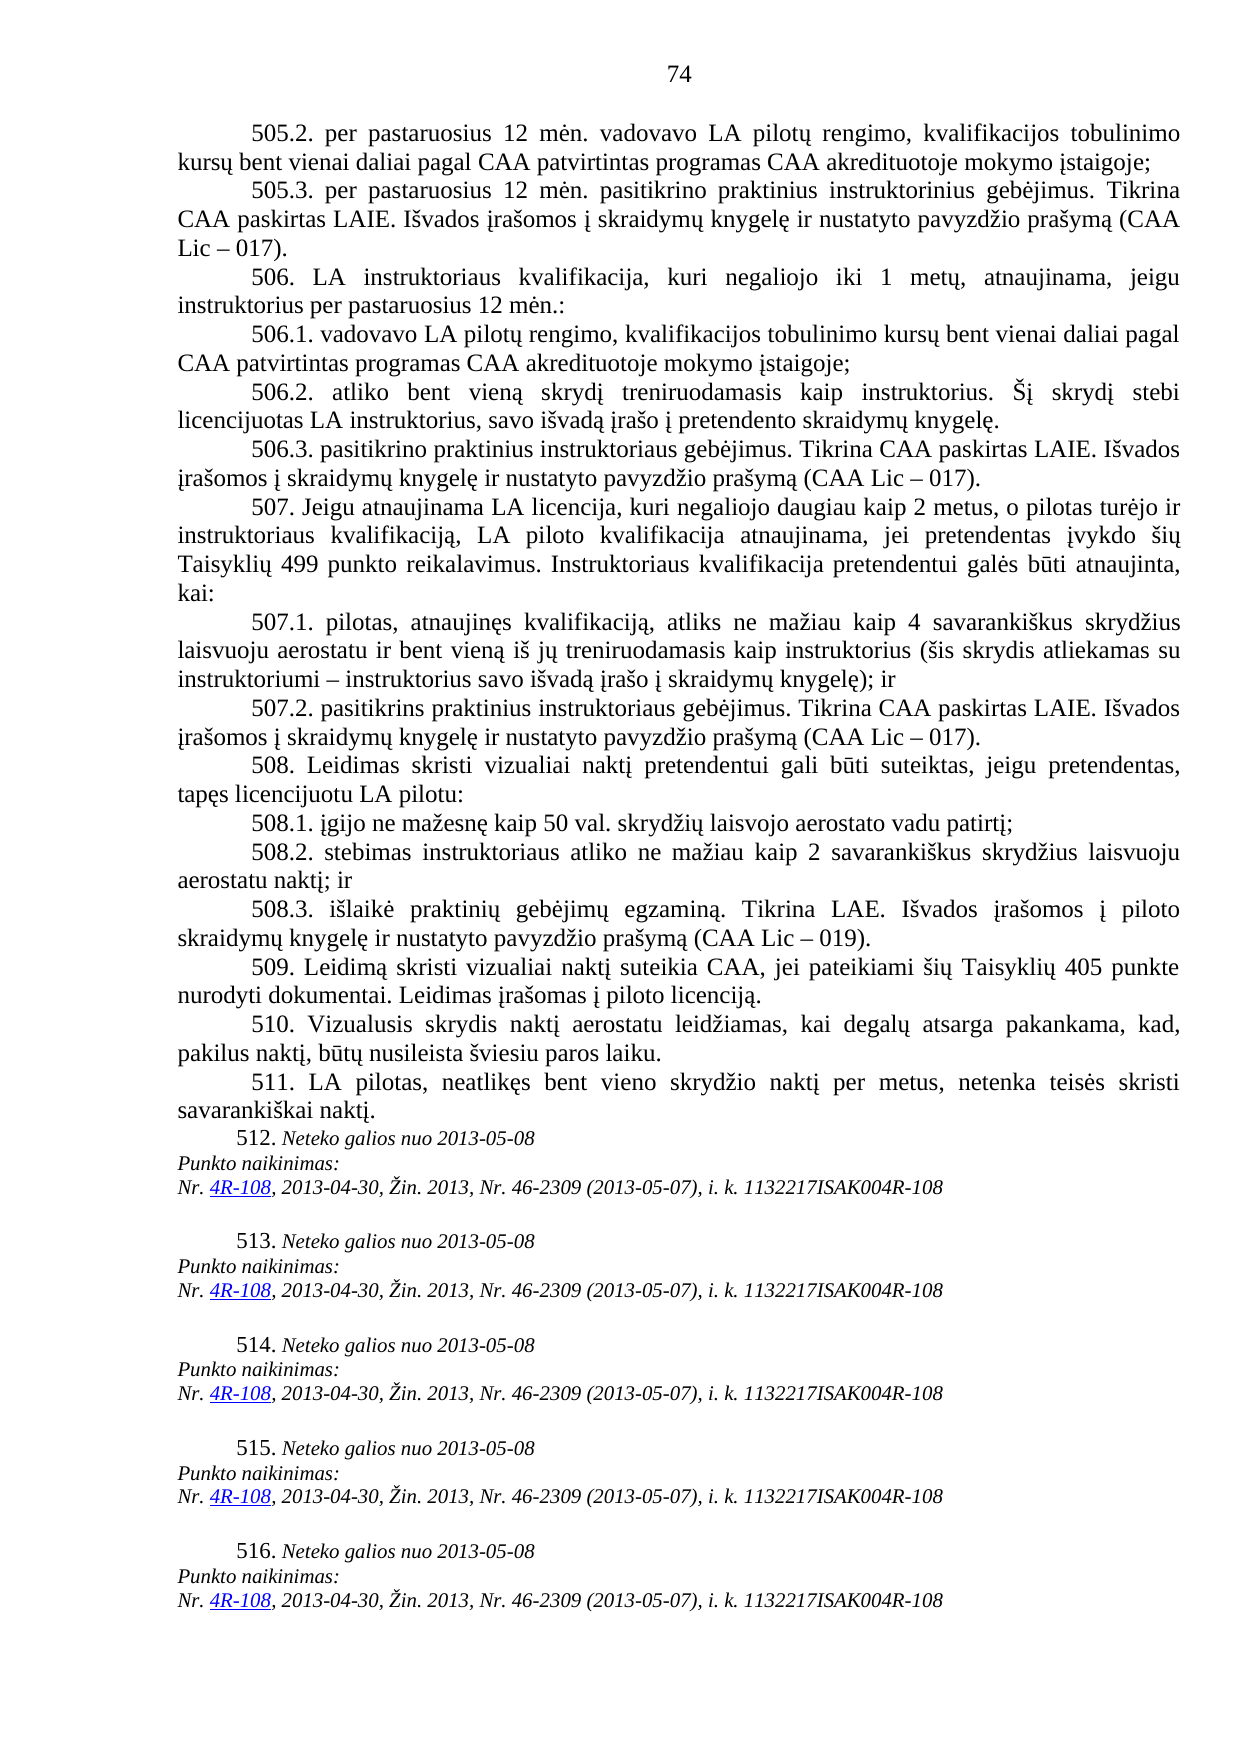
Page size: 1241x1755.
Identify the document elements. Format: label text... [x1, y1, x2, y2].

text Punkto naikinimas: [177, 1357, 1181, 1381]
text 510. Vizualusis skrydis naktį aerostatu leidžiamas, kai degalų atsarga pakankama, kad, pakilus naktį, būtų nusileista šviesiu paros laiku. [177, 1009, 1181, 1067]
text 512. Neteko galios nuo 2013-05-08 [177, 1124, 1181, 1151]
text 506.2. atliko bent vieną skrydį treniruodamasis kaip instruktorius. Šį skrydį stebi licencijuotas LA instruktorius, savo išvadą įrašo į pretendento skraidymų knygelę. [177, 377, 1181, 434]
text 505.3. per pastaruosius 12 mėn. pasitikrino praktinius instruktorinius gebėjimus. Tikrina CAA paskirtas LAIE. Išvados įrašomos į skraidymų knygelę ir nustatyto pavyzdžio prašymą (CAA Lic – 017). [177, 176, 1181, 262]
text 508. Leidimas skristi vizualiai naktį pretendentui gali būti suteiktas, jeigu pretendentas, tapęs licencijuotu LA pilotu: [177, 751, 1181, 808]
text 508.3. išlaikė praktinių gebėjimų egzaminą. Tikrina LAE. Išvados įrašomos į piloto skraidymų knygelę ir nustatyto pavyzdžio prašymą (CAA Lic – 019). [177, 894, 1181, 952]
text 506.1. vadovavo LA pilotų rengimo, kvalifikacijos tobulinimo kursų bent vienai daliai pagal CAA patvirtintas programas CAA akredituotoje mokymo įstaigoje; [177, 319, 1181, 377]
text Nr. 4R-108, 2013-04-30, Žin. 2013, Nr. 46-2309 (2013-05-07), i. k. 1132217ISAK004R-108 [177, 1175, 1181, 1199]
text 507. Jeigu atnaujinama LA licencija, kuri negaliojo daugiau kaip 2 metus, o pilotas turėjo ir instruktoriaus kvalifikaciją, LA piloto kvalifikacija atnaujinama, jei pretendentas įvykdo šių Taisyklių 499 punkto reikalavimus. Instruktoriaus kvalifikacija pretendentui galės būti atnaujinta, kai: [177, 492, 1181, 607]
text 506. LA instruktoriaus kvalifikacija, kuri negaliojo iki 1 metų, atnaujinama, jeigu instruktorius per pastaruosius 12 mėn.: [177, 262, 1181, 319]
text Punkto naikinimas: [177, 1460, 1181, 1484]
text 509. Leidimą skristi vizualiai naktį suteikia CAA, jei pateikiami šių Taisyklių 405 punkte nurodyti dokumentai. Leidimas įrašomas į piloto licenciją. [177, 952, 1181, 1009]
text Nr. 4R-108, 2013-04-30, Žin. 2013, Nr. 46-2309 (2013-05-07), i. k. 1132217ISAK004R-108 [177, 1484, 1181, 1508]
text 508.2. stebimas instruktoriaus atliko ne mažiau kaip 2 savarankiškus skrydžius laisvuoju aerostatu naktį; ir [177, 837, 1181, 894]
text 505.2. per pastaruosius 12 mėn. vadovavo LA pilotų rengimo, kvalifikacijos tobulinimo kursų bent vienai daliai pagal CAA patvirtintas programas CAA akredituotoje mokymo įstaigoje; [177, 118, 1181, 176]
text Nr. 4R-108, 2013-04-30, Žin. 2013, Nr. 46-2309 (2013-05-07), i. k. 1132217ISAK004R-108 [177, 1588, 1181, 1612]
text 507.1. pilotas, atnaujinęs kvalifikaciją, atliks ne mažiau kaip 4 savarankiškus skrydžius laisvuoju aerostatu ir bent vieną iš jų treniruodamasis kaip instruktorius (šis skrydis atliekamas su instruktoriumi – instruktorius savo išvadą įrašo į skraidymų knygelę); ir [177, 607, 1181, 693]
text Punkto naikinimas: [177, 1564, 1181, 1588]
text Punkto naikinimas: [177, 1254, 1181, 1278]
text 516. Neteko galios nuo 2013-05-08 [177, 1537, 1181, 1564]
text 511. LA pilotas, neatlikęs bent vieno skrydžio naktį per metus, netenka teisės skristi savarankiškai naktį. [177, 1067, 1181, 1124]
text 514. Neteko galios nuo 2013-05-08 [177, 1331, 1181, 1357]
text 507.2. pasitikrins praktinius instruktoriaus gebėjimus. Tikrina CAA paskirtas LAIE. Išvados įrašomos į skraidymų knygelę ir nustatyto pavyzdžio prašymą (CAA Lic – 017). [177, 693, 1181, 751]
text 506.3. pasitikrino praktinius instruktoriaus gebėjimus. Tikrina CAA paskirtas LAIE. Išvados įrašomos į skraidymų knygelę ir nustatyto pavyzdžio prašymą (CAA Lic – 017). [177, 434, 1181, 492]
text Punkto naikinimas: [177, 1151, 1181, 1175]
text 515. Neteko galios nuo 2013-05-08 [177, 1434, 1181, 1460]
text Nr. 4R-108, 2013-04-30, Žin. 2013, Nr. 46-2309 (2013-05-07), i. k. 1132217ISAK004R-108 [177, 1278, 1181, 1302]
text 513. Neteko galios nuo 2013-05-08 [177, 1228, 1181, 1254]
text 508.1. įgijo ne mažesnę kaip 50 val. skrydžių laisvojo aerostato vadu patirtį; [177, 808, 1181, 837]
text Nr. 4R-108, 2013-04-30, Žin. 2013, Nr. 46-2309 (2013-05-07), i. k. 1132217ISAK004R-108 [177, 1381, 1181, 1405]
